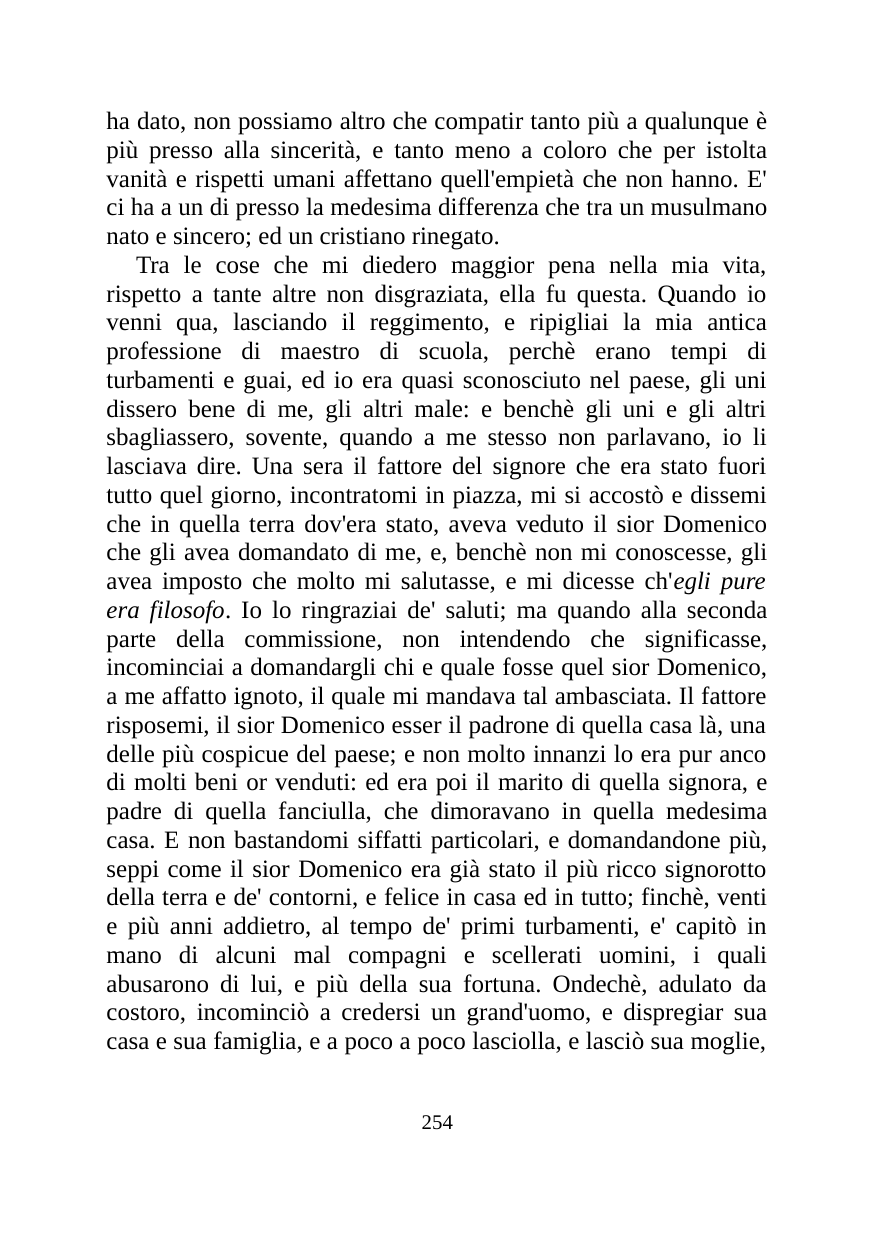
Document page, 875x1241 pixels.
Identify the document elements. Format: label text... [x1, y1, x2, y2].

text ha dato, non possiamo altro che compatir tanto più a qualunque è più presso alla sincerità, e tanto meno a coloro che per istolta vanità e rispetti umani affettano quell'empietà che non hanno. E' ci ha a un di presso la medesima differenza che tra un musulmano nato e sincero; ed un cristiano rinegato. [106, 106, 768, 250]
text Tra le cose che mi diedero maggior pena nella mia vita, rispetto a tante altre non disgraziata, ella fu questa. Quando io venni qua, lasciando il reggimento, e ripigliai la mia antica professione di maestro di scuola, perchè erano tempi di turbamenti e guai, ed io era quasi sconosciuto nel paese, gli uni dissero bene di me, gli altri male: e benchè gli uni e gli altri sbagliassero, sovente, quando a me stesso non parlavano, io li lasciava dire. Una sera il fattore del signore che era stato fuori tutto quel giorno, incontratomi in piazza, mi si accostò e dissemi che in quella terra dov'era stato, aveva veduto il sior Domenico che gli avea domandato di me, e, benchè non mi conoscesse, gli avea imposto che molto mi salutasse, e mi dicesse ch'egli pure era filosofo. Io lo ringraziai de' saluti; ma quando alla seconda parte della commissione, non intendendo che significasse, incominciai a domandargli chi e quale fosse quel sior Domenico, a me affatto ignoto, il quale mi mandava tal ambasciata. Il fattore risposemi, il sior Domenico esser il padrone di quella casa là, una delle più cospicue del paese; e non molto innanzi lo era pur anco di molti beni or venduti: ed era poi il marito di quella signora, e padre di quella fanciulla, che dimoravano in quella medesima casa. E non bastandomi siffatti particolari, e domandandone più, seppi come il sior Domenico era già stato il più ricco signorotto della terra e de' contorni, e felice in casa ed in tutto; finchè, venti e più anni addietro, al tempo de' primi turbamenti, e' capitò in mano di alcuni mal compagni e scellerati uomini, i quali abusarono di lui, e più della sua fortuna. Ondechè, adulato da costoro, incominciò a credersi un grand'uomo, e dispregiar sua casa e sua famiglia, e a poco a poco lasciolla, e lasciò sua moglie, [106, 250, 768, 1055]
